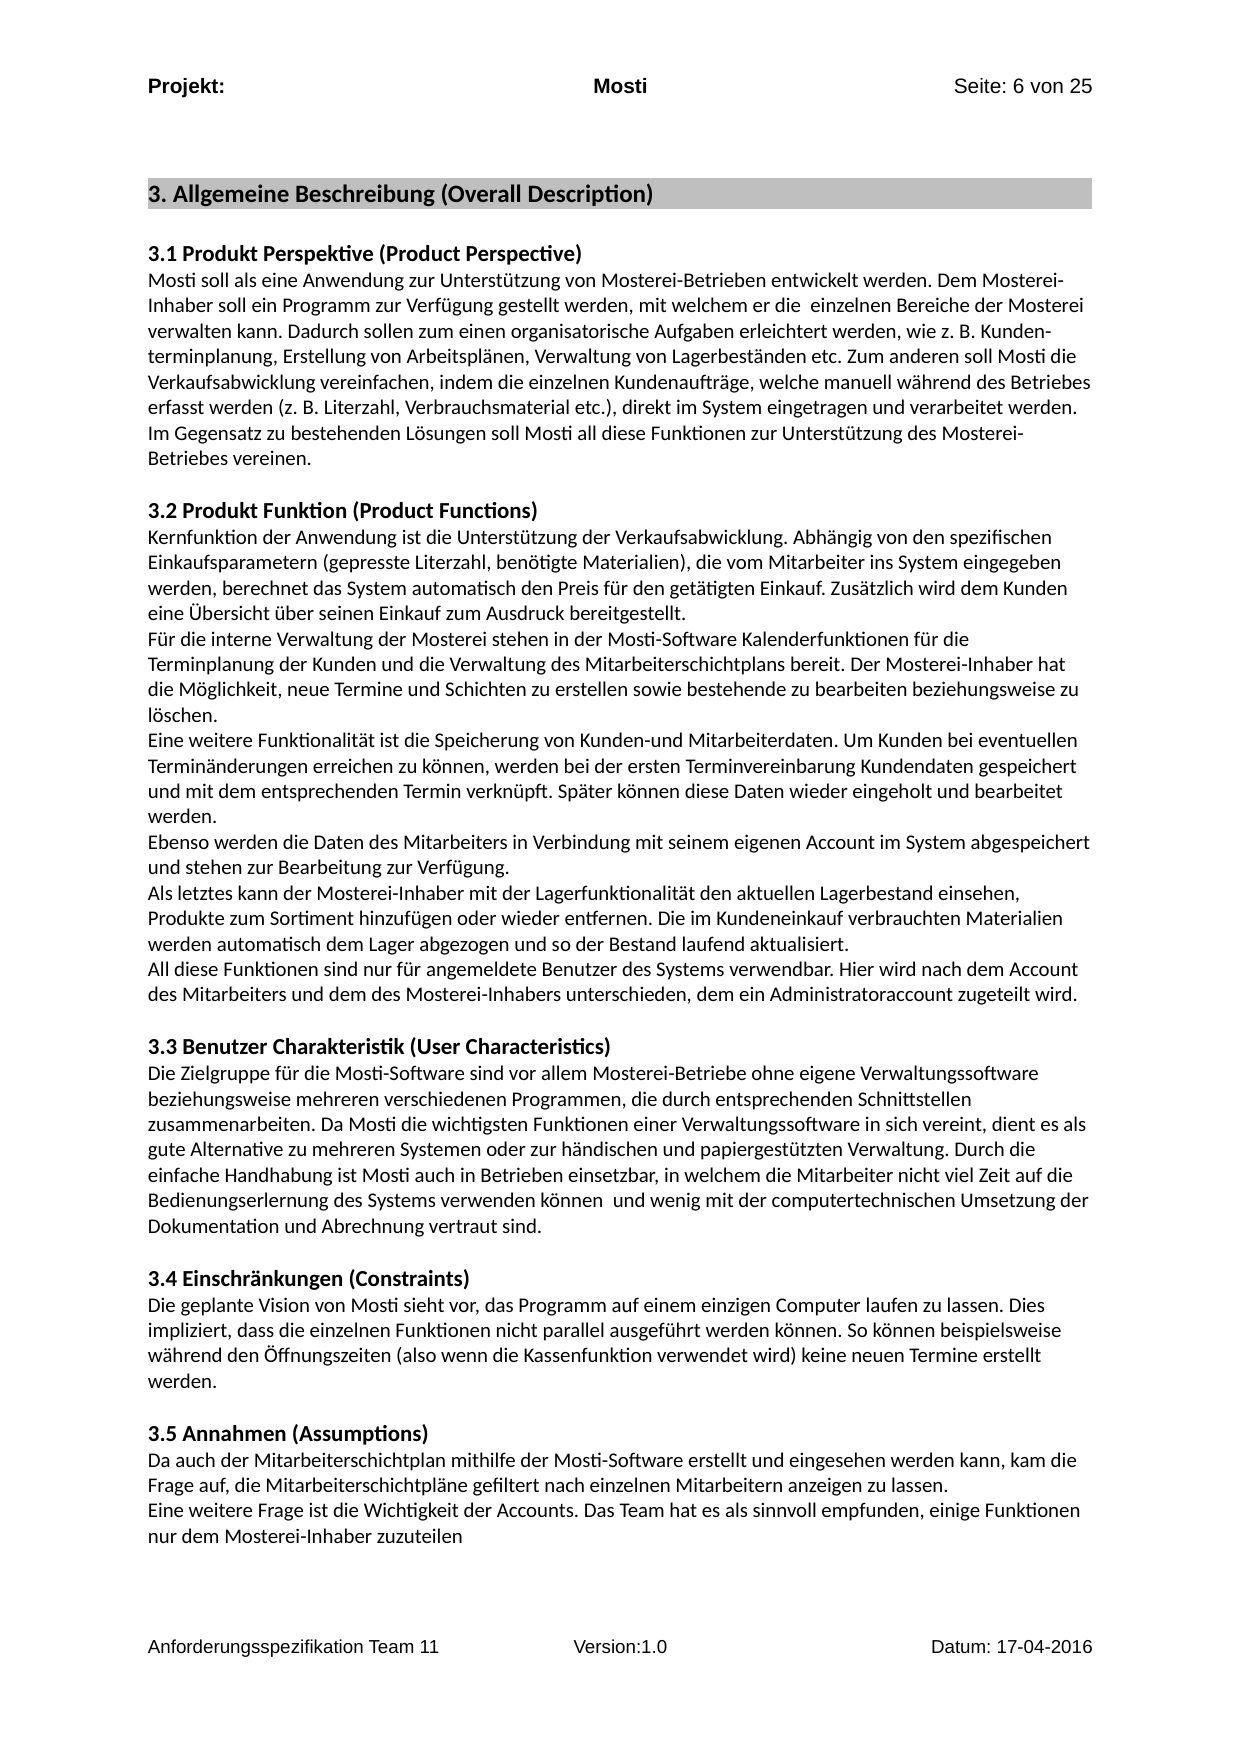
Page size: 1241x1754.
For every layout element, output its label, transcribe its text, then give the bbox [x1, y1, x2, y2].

text All diese Funktionen sind nur für angemeldete Benutzer des Systems verwendbar. Hier wird nach dem Account des Mitarbeiters und dem des Mosterei-Inhabers unterschieden, dem ein Administratoraccount zugeteilt wird. [148, 956, 1092, 1007]
text Ebenso werden die Daten des Mitarbeiters in Verbindung mit seinem eigenen Account im System abgespeichert und stehen zur Bearbeitung zur Verfügung. [148, 829, 1092, 880]
text Da auch der Mitarbeiterschichtplan mithilfe der Mosti-Software erstellt und eingesehen werden kann, kam die Frage auf, die Mitarbeiterschichtpläne gefiltert nach einzelnen Mitarbeitern anzeigen zu lassen. [148, 1447, 1092, 1498]
text Eine weitere Frage ist die Wichtigkeit der Accounts. Das Team hat es als sinnvoll empfunden, einige Funktionen nur dem Mosterei-Inhaber zuzuteilen [148, 1498, 1092, 1548]
subtitle 3.5 Annahmen (Assumptions) [148, 1419, 1092, 1447]
text Für die interne Verwaltung der Mosterei stehen in der Mosti-Software Kalenderfunktionen für die Terminplanung der Kunden und die Verwaltung des Mitarbeiterschichtplans bereit. Der Mosterei-Inhaber hat die Möglichkeit, neue Termine und Schichten zu erstellen sowie bestehende zu bearbeiten beziehungsweise zu löschen. [148, 626, 1092, 727]
text Eine weitere Funktionalität ist die Speicherung von Kunden-und Mitarbeiterdaten. Um Kunden bei eventuellen Terminänderungen erreichen zu können, werden bei der ersten Terminvereinbarung Kundendaten gespeichert und mit dem entsprechenden Termin verknüpft. Später können diese Daten wieder eingeholt und bearbeitet werden. [148, 727, 1092, 829]
subtitle 3.2 Produkt Funktion (Product Functions) [148, 496, 1092, 524]
text Als letztes kann der Mosterei-Inhaber mit der Lagerfunktionalität den aktuellen Lagerbestand einsehen, Produkte zum Sortiment hinzufügen oder wieder entfernen. Die im Kundeneinkauf verbrauchten Materialien werden automatisch dem Lager abgezogen und so der Bestand laufend aktualisiert. [148, 880, 1092, 956]
text Mosti soll als eine Anwendung zur Unterstützung von Mosterei-Betrieben entwickelt werden. Dem Mosterei-Inhaber soll ein Programm zur Verfügung gestellt werden, mit welchem er die einzelnen Bereiche der Mosterei verwalten kann. Dadurch sollen zum einen organisatorische Aufgaben erleichtert werden, wie z. B. Kunden-terminplanung, Erstellung von Arbeitsplänen, Verwaltung von Lagerbeständen etc. Zum anderen soll Mosti die Verkaufsabwicklung vereinfachen, indem die einzelnen Kundenaufträge, welche manuell während des Betriebes erfasst werden (z. B. Literzahl, Verbrauchsmaterial etc.), direkt im System eingetragen und verarbeitet werden. Im Gegensatz zu bestehenden Lösungen soll Mosti all diese Funktionen zur Unterstützung des Mosterei-Betriebes vereinen. [148, 267, 1092, 471]
subtitle 3.3 Benutzer Charakteristik (User Characteristics) [148, 1032, 1092, 1060]
text Kernfunktion der Anwendung ist die Unterstützung der Verkaufsabwicklung. Abhängig von den spezifischen Einkaufsparametern (gepresste Literzahl, benötigte Materialien), die vom Mitarbeiter ins System eingegeben werden, berechnet das System automatisch den Preis für den getätigten Einkauf. Zusätzlich wird dem Kunden eine Übersicht über seinen Einkauf zum Ausdruck bereitgestellt. [148, 524, 1092, 626]
subtitle 3.4 Einschränkungen (Constraints) [148, 1264, 1092, 1292]
text 3. Allgemeine Beschreibung (Overall Description) [148, 178, 1092, 209]
text Die Zielgruppe für die Mosti-Software sind vor allem Mosterei-Betriebe ohne eigene Verwaltungssoftware beziehungsweise mehreren verschiedenen Programmen, die durch entsprechenden Schnittstellen zusammenarbeiten. Da Mosti die wichtigsten Funktionen einer Verwaltungssoftware in sich vereint, dient es als gute Alternative zu mehreren Systemen oder zur händischen und papiergestützten Verwaltung. Durch die einfache Handhabung ist Mosti auch in Betrieben einsetzbar, in welchem die Mitarbeiter nicht viel Zeit auf die Bedienungserlernung des Systems verwenden können und wenig mit der computertechnischen Umsetzung der Dokumentation und Abrechnung vertraut sind. [148, 1060, 1092, 1238]
subtitle 3.1 Produkt Perspektive (Product Perspective) [148, 239, 1092, 267]
text Die geplante Vision von Mosti sieht vor, das Programm auf einem einzigen Computer laufen zu lassen. Dies impliziert, dass die einzelnen Funktionen nicht parallel ausgeführt werden können. So können beispielsweise während den Öffnungszeiten (also wenn die Kassenfunktion verwendet wird) keine neuen Termine erstellt werden. [148, 1292, 1092, 1393]
